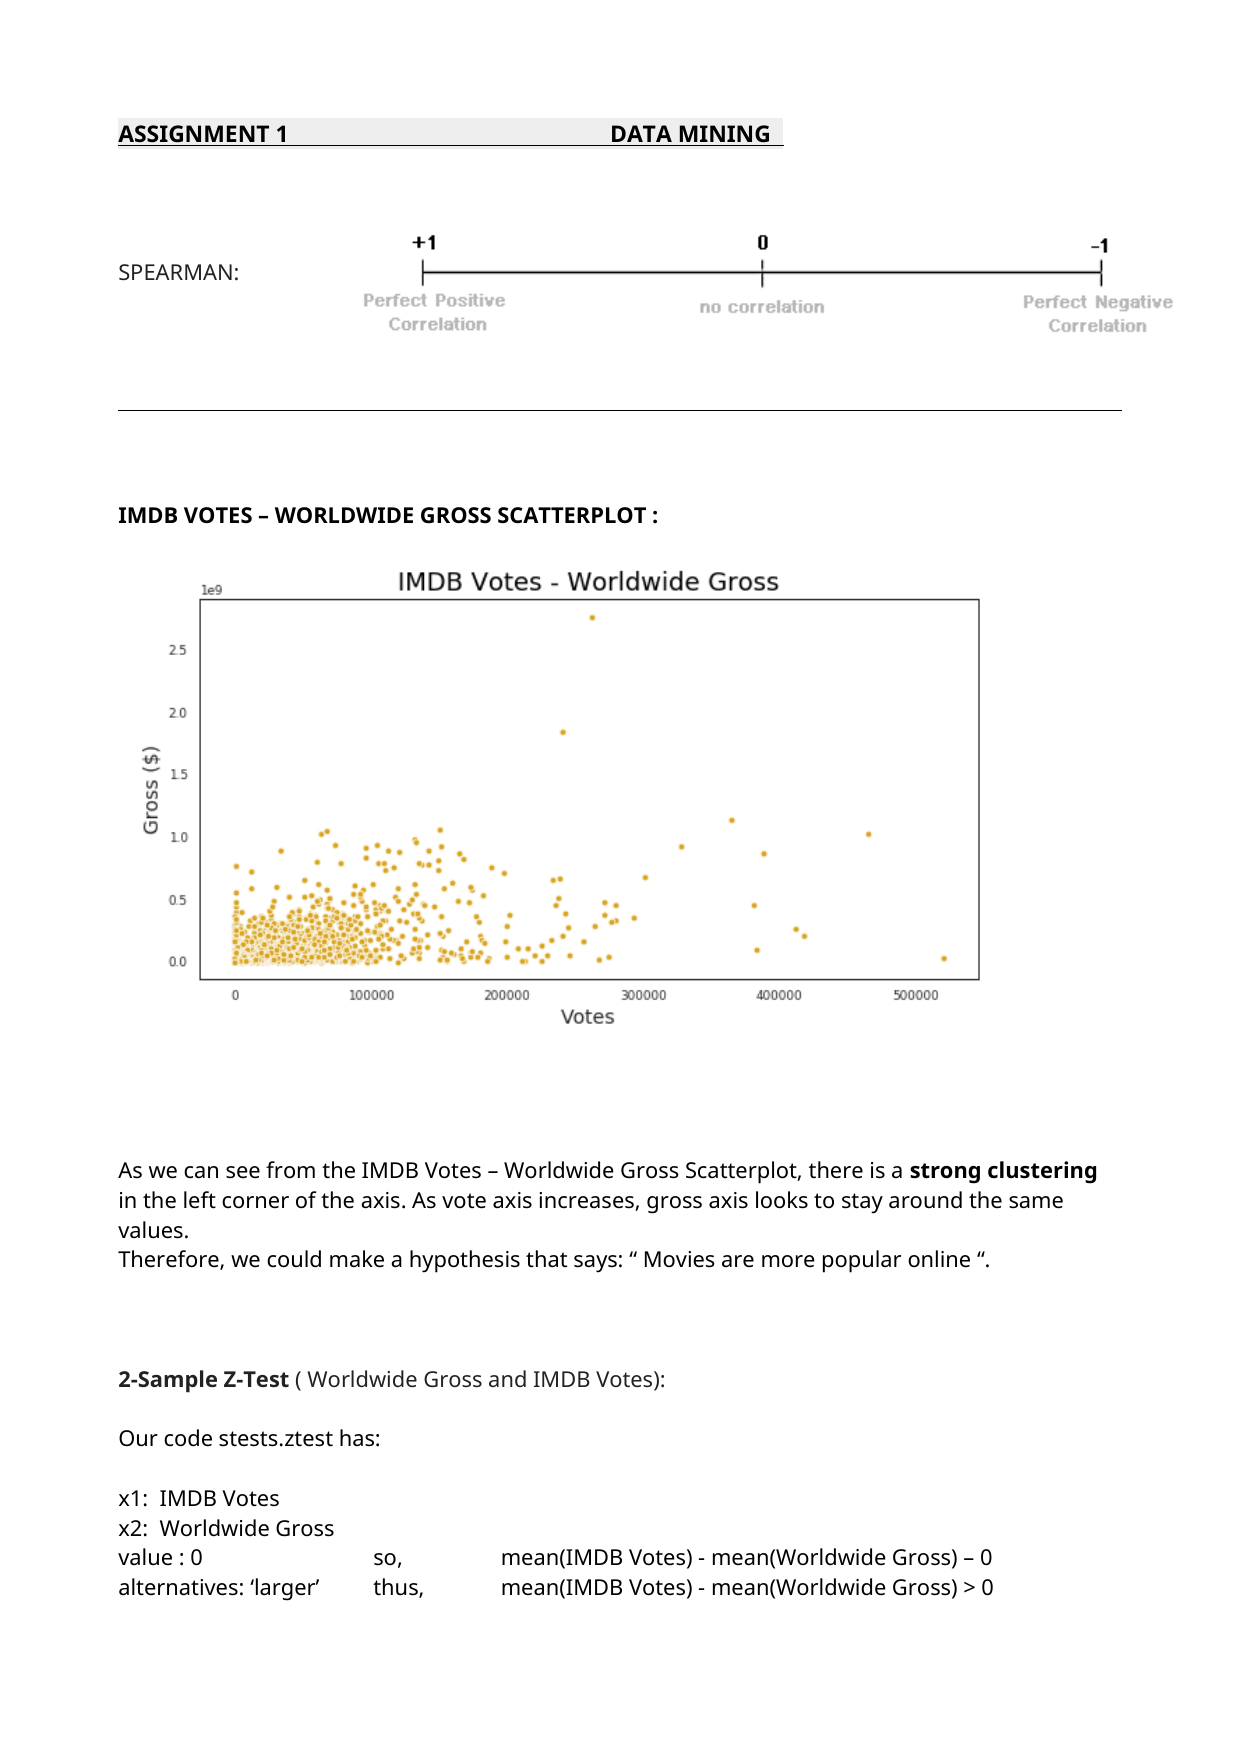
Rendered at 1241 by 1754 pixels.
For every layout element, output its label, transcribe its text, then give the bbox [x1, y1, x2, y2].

text IMDB VOTES – WORLDWIDE GROSS SCATTERPLOT : [118, 499, 1122, 529]
text x1: IMDB Votes [118, 1483, 1122, 1512]
text value : 0 so, mean(IMDB Votes) - mean(Worldwide Gross) – 0 [118, 1542, 1122, 1572]
text alternatives: ‘larger’ thus, mean(IMDB Votes) - mean(Worldwide Gross) > 0 [118, 1572, 1122, 1602]
text SPEARMAN: [118, 257, 341, 287]
text Therefore, we could make a hypothesis that says: “ Movies are more popular online “. [118, 1244, 1122, 1274]
picture [341, 227, 1187, 348]
text Our code stests.ztest has: [118, 1423, 1122, 1453]
text 2-Sample Z-Test ( Worldwide Gross and IMDB Votes): [118, 1363, 1122, 1393]
text As we can see from the IMDB Votes – Worldwide Gross Scatterplot, there is a strong clustering in the left corner of the axis. As vote axis increases, gross axis looks to stay around the same values. [118, 1155, 1122, 1244]
text x2: Worldwide Gross [118, 1512, 1122, 1542]
picture [74, 539, 1079, 1042]
